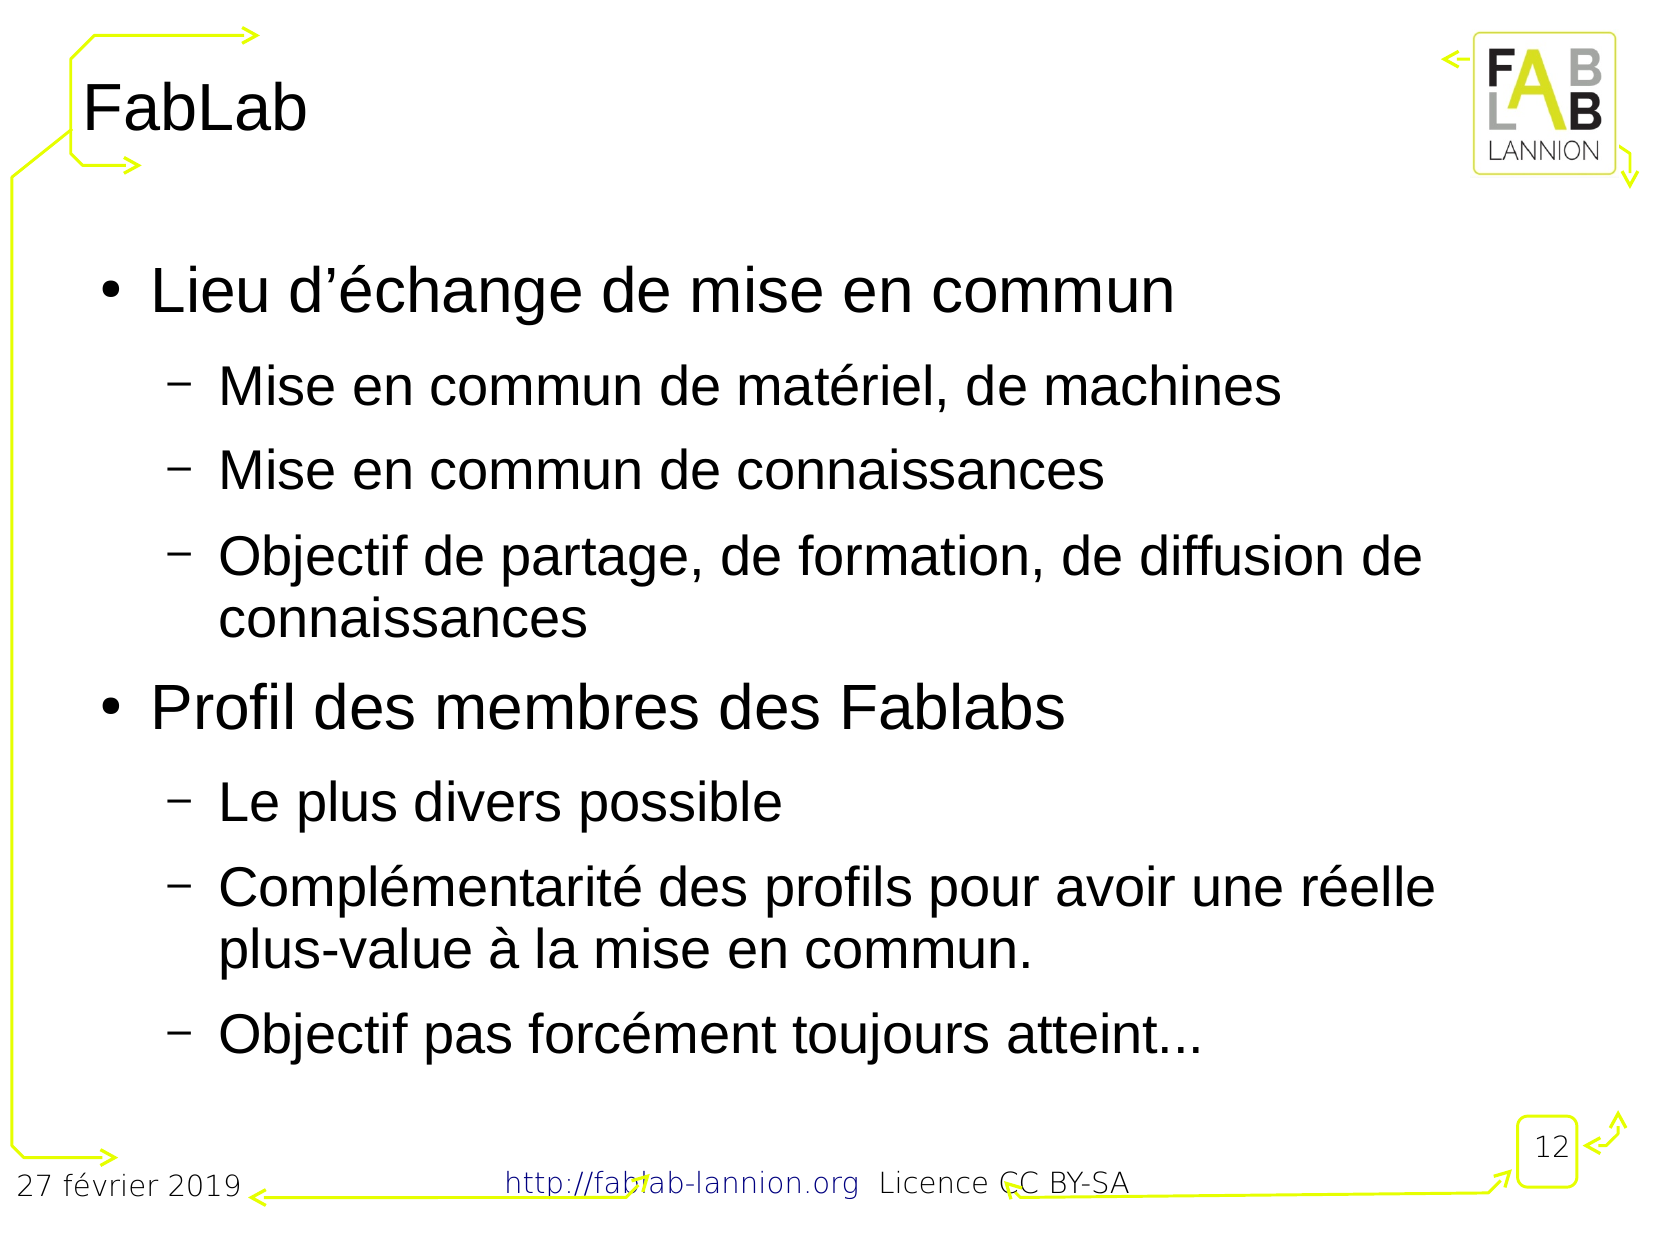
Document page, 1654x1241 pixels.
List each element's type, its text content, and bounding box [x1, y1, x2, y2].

title FabLab [82, 49, 1441, 166]
picture [1470, 29, 1619, 178]
list Lieu d’échange de mise en commun Mise en commun de matériel, de machines Mise en commun de connaissances Objectif de partage, de formation, de diffusion de connaissances Profil des membres des Fablabs Le plus divers possible Complémentarité des profils pour avoir une réelle plus-value à la mise en commun. Objectif pas forcément toujours atteint... [82, 254, 1571, 1075]
